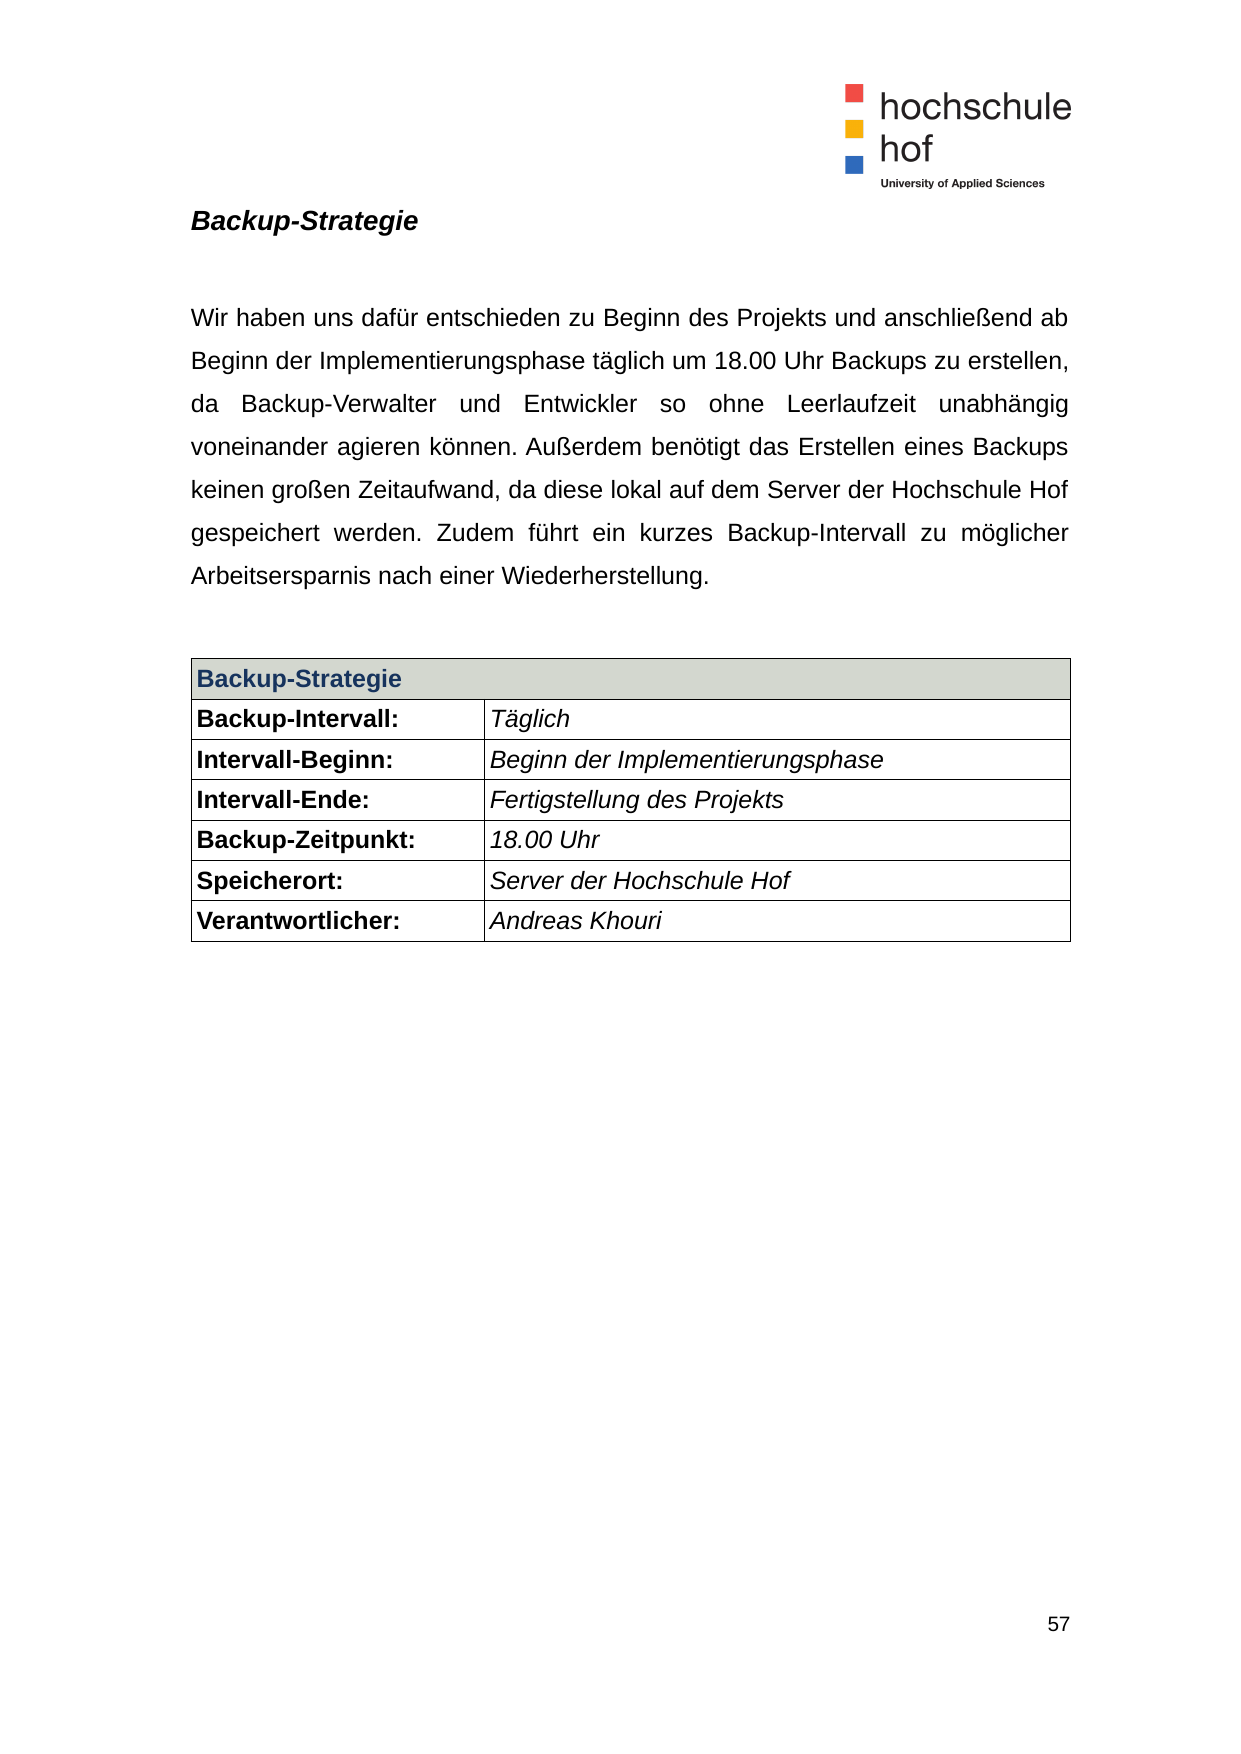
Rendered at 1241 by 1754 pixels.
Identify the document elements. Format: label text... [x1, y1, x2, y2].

picture [845, 84, 1071, 189]
table_cell Backup-Zeitpunkt: [192, 821, 484, 860]
table_cell Andreas Khouri [485, 901, 1070, 941]
table_cell Verantwortlicher: [192, 901, 484, 941]
table_cell Fertigstellung des Projekts [485, 780, 1070, 819]
text Wir haben uns dafür entschieden zu Beginn des Projekts und anschließend ab Beginn der Implementierungsphase täglich um 18.00 Uhr Backups zu erstellen, da Backup-Verwalter und Entwickler so ohne Leerlaufzeit unabhängig voneinander agieren können. Außerdem benötigt das Erstellen eines Backups keinen großen Zeitaufwand, da diese lokal auf dem Server der Hochschule Hof gespeichert werden. Zudem führt ein kurzes Backup-Intervall zu möglicher Arbeitsersparnis nach einer Wiederherstellung. [191, 303, 1070, 590]
table_cell Täglich [485, 700, 1070, 739]
table_cell Beginn der Implementierungsphase [485, 740, 1070, 779]
table_cell Intervall-Ende: [192, 780, 484, 819]
table_cell Server der Hochschule Hof [485, 861, 1070, 900]
table_cell Intervall-Beginn: [192, 740, 484, 779]
table_cell 18.00 Uhr [485, 821, 1070, 860]
table_cell Backup-Intervall: [192, 700, 484, 739]
subtitle Backup-Strategie [191, 204, 1070, 236]
table_header Backup-Strategie [192, 659, 1070, 699]
table_cell Speicherort: [192, 861, 484, 900]
